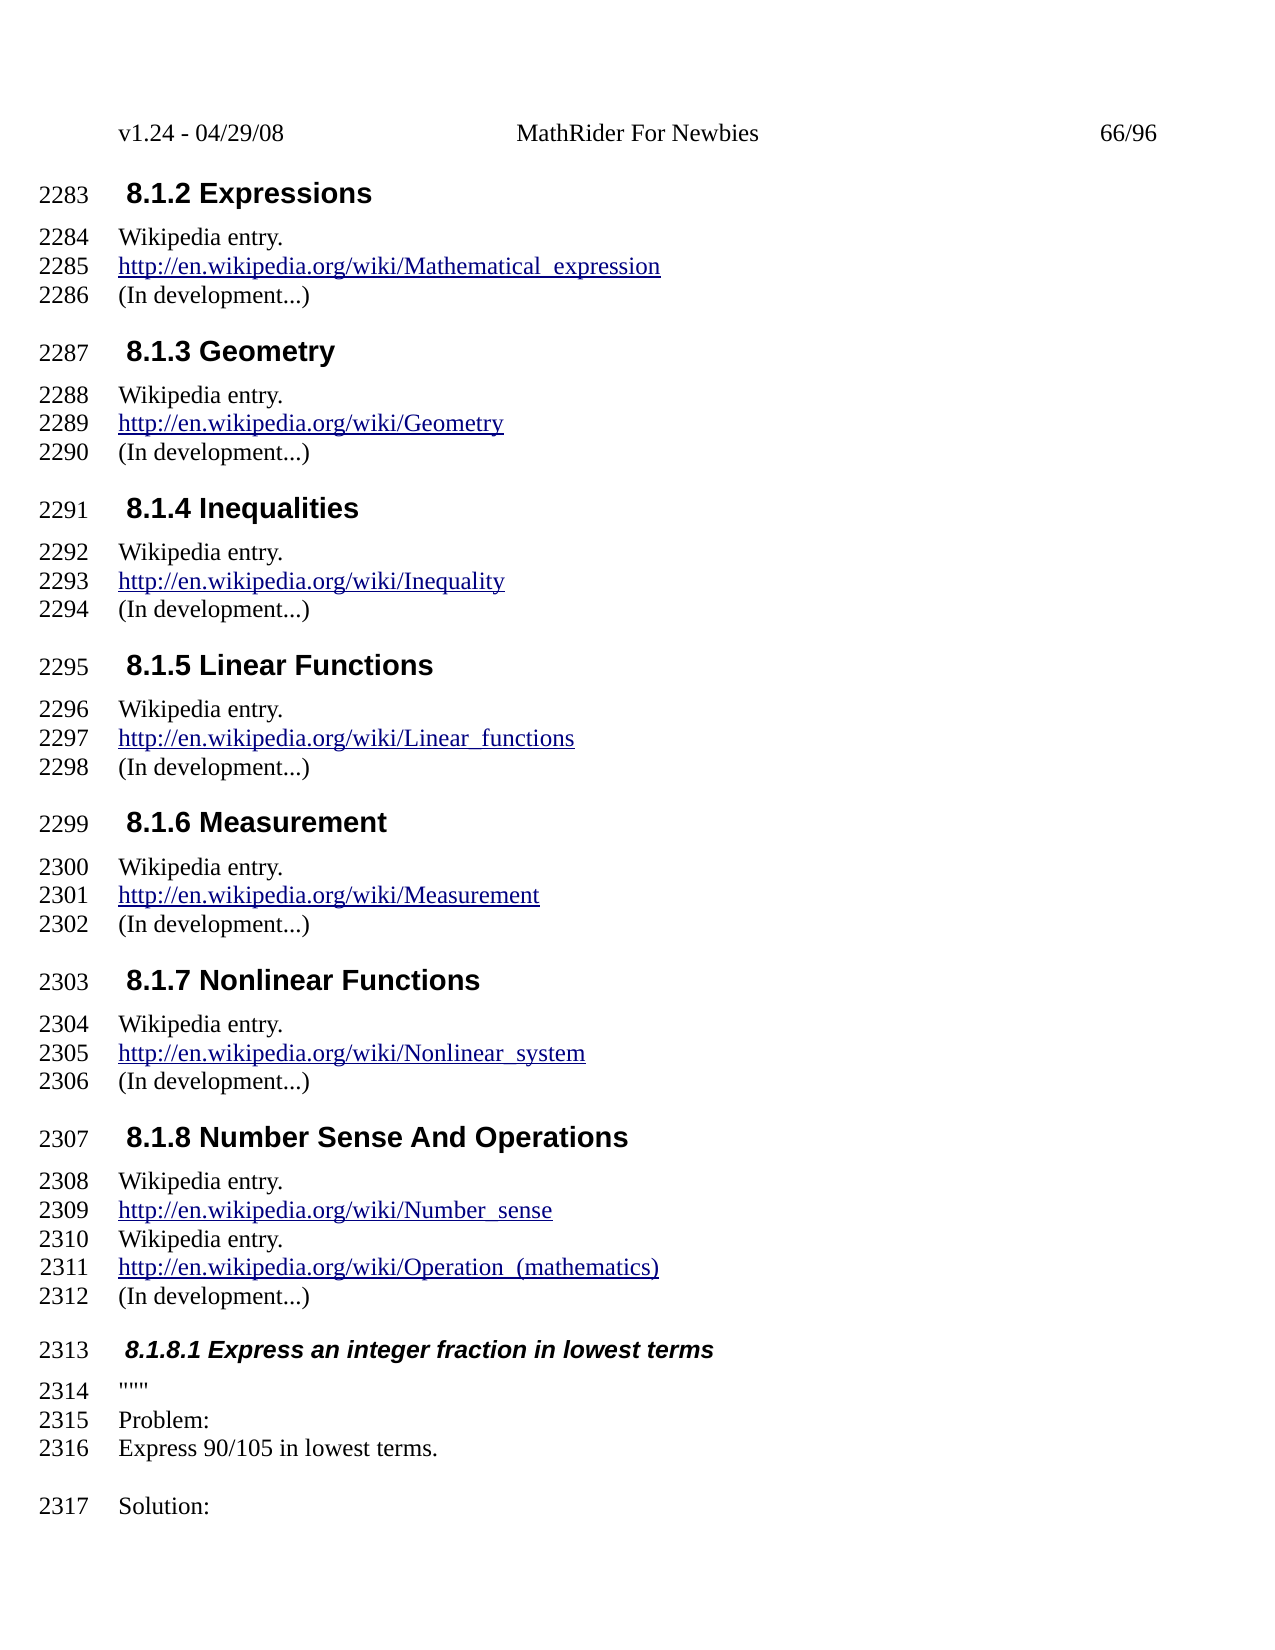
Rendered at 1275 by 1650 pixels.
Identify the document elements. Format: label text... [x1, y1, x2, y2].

text Wikipedia entry. [118, 222, 1157, 251]
text (In development...) [118, 752, 1157, 781]
text http://en.wikipedia.org/wiki/Nonlinear_system [118, 1038, 1157, 1066]
subtitle 8.1.4 Inequalities [118, 491, 1157, 524]
subtitle 8.1.8.1 Express an integer fraction in lowest terms [118, 1335, 1157, 1363]
text Wikipedia entry. [118, 1224, 1157, 1252]
text http://en.wikipedia.org/wiki/Inequality [118, 566, 1157, 594]
text (In development...) [118, 1281, 1157, 1310]
text (In development...) [118, 280, 1157, 309]
text """ [118, 1376, 1157, 1405]
subtitle 8.1.5 Linear Functions [118, 648, 1157, 682]
text http://en.wikipedia.org/wiki/Operation_(mathematics) [118, 1252, 1157, 1281]
text Wikipedia entry. [118, 1166, 1157, 1195]
text http://en.wikipedia.org/wiki/Mathematical_expression [118, 251, 1157, 280]
text Problem: [118, 1405, 1157, 1433]
text Wikipedia entry. [118, 537, 1157, 566]
text (In development...) [118, 909, 1157, 938]
text (In development...) [118, 594, 1157, 623]
text Wikipedia entry. [118, 380, 1157, 408]
text Wikipedia entry. [118, 1009, 1157, 1038]
text http://en.wikipedia.org/wiki/Geometry [118, 408, 1157, 437]
text Express 90/105 in lowest terms. [118, 1433, 1157, 1462]
subtitle 8.1.3 Geometry [118, 334, 1157, 367]
text http://en.wikipedia.org/wiki/Number_sense [118, 1195, 1157, 1224]
text Wikipedia entry. [118, 694, 1157, 723]
text (In development...) [118, 1066, 1157, 1095]
text http://en.wikipedia.org/wiki/Measurement [118, 880, 1157, 909]
subtitle 8.1.6 Measurement [118, 806, 1157, 839]
text (In development...) [118, 437, 1157, 466]
text http://en.wikipedia.org/wiki/Linear_functions [118, 723, 1157, 752]
text Wikipedia entry. [118, 852, 1157, 880]
subtitle 8.1.8 Number Sense And Operations [118, 1120, 1157, 1154]
text Solution: [118, 1491, 1157, 1520]
subtitle 8.1.7 Nonlinear Functions [118, 963, 1157, 996]
subtitle 8.1.2 Expressions [118, 176, 1157, 210]
